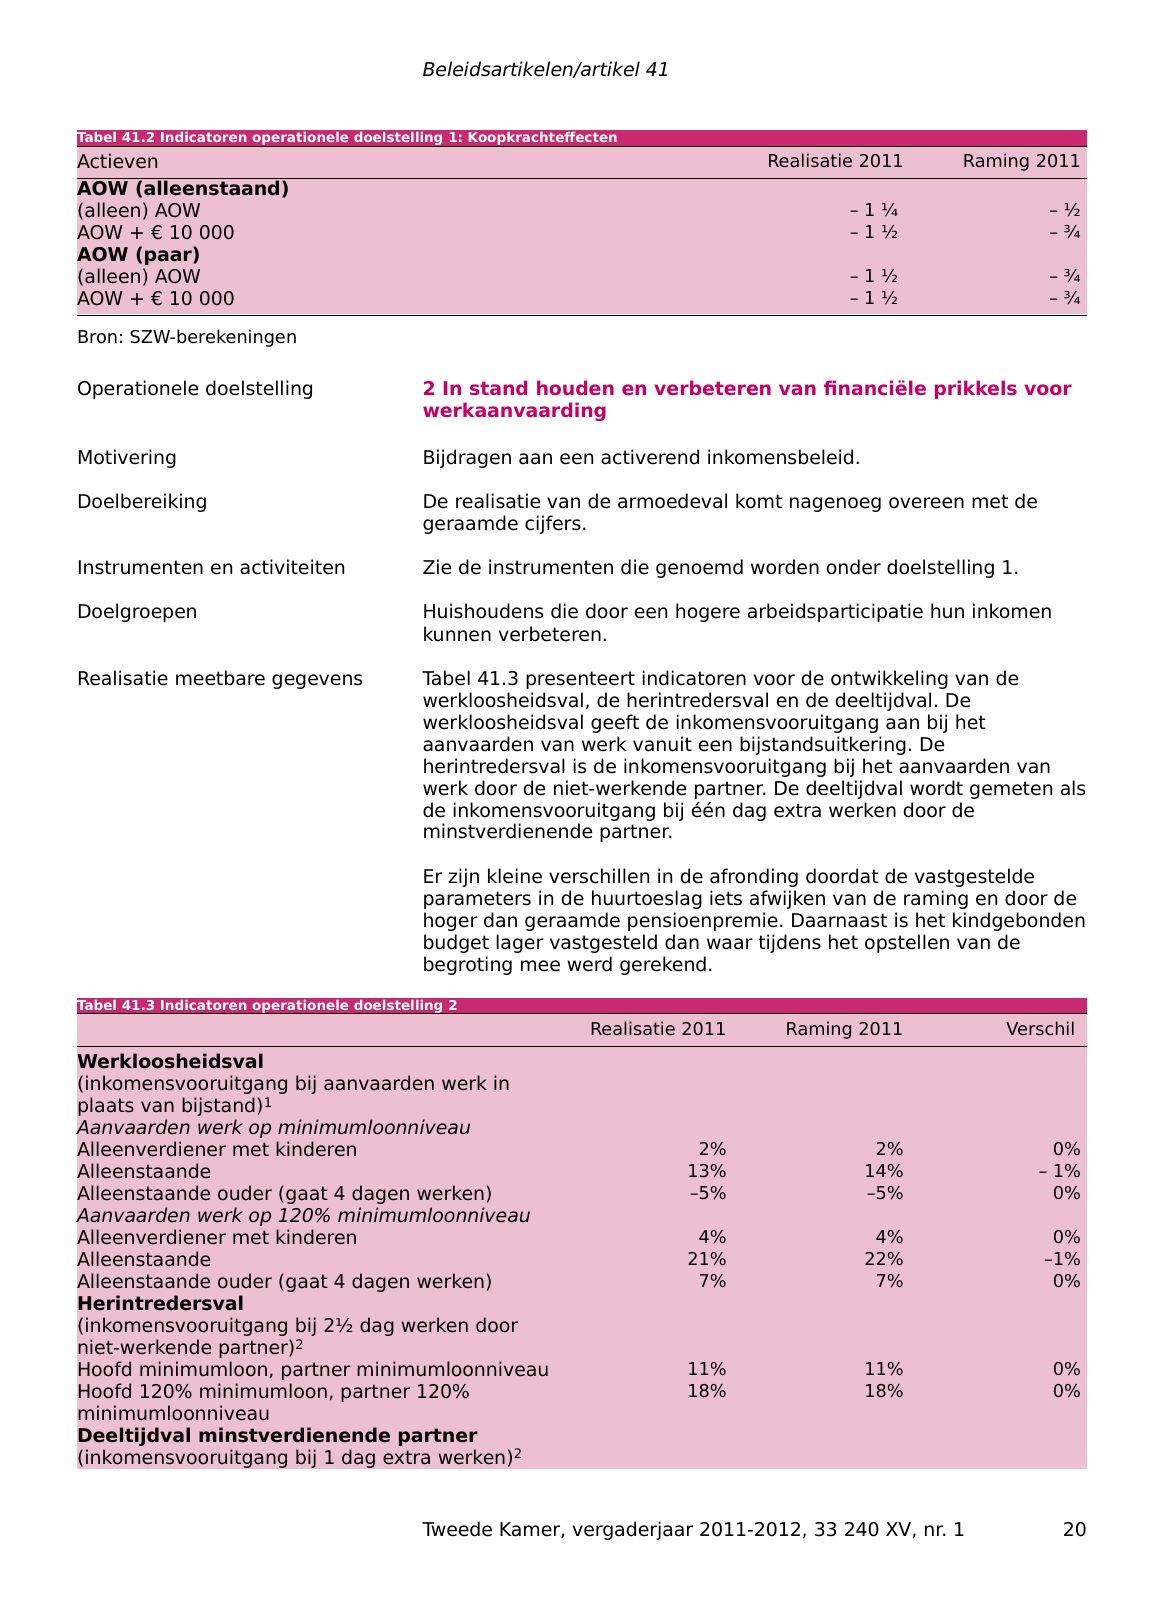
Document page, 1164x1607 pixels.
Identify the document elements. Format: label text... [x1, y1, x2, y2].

table_cell [77, 1014, 555, 1046]
table_cell 0% [909, 1359, 1087, 1381]
text Huishoudens die door een hogere arbeidsparticipatie hun inkomen kunnen verbeteren. [422, 601, 1087, 645]
table_cell – ¾ [910, 222, 1087, 244]
table_cell Herintredersval [77, 1293, 555, 1315]
table_cell – 1 ¼ [732, 200, 909, 222]
table_cell Realisatie 2011 [732, 147, 909, 178]
table_cell Werkloosheidsval [77, 1047, 555, 1073]
table_cell AOW (paar) [77, 244, 732, 266]
subtitle 2 In stand houden en verbeteren van financiële prikkels voor werkaanvaarding [422, 378, 1087, 422]
table_cell Raming 2011 [910, 147, 1087, 178]
table_cell –5% [555, 1183, 732, 1205]
table_cell 4% [555, 1227, 732, 1249]
text [77, 513, 399, 521]
table_cell [732, 1117, 909, 1139]
table_cell 7% [555, 1271, 732, 1293]
table_cell [732, 1447, 909, 1469]
table_cell 18% [555, 1381, 732, 1425]
table_cell 14% [732, 1161, 909, 1183]
table_cell [555, 1425, 732, 1447]
table_cell [732, 1047, 909, 1073]
text Operationele doelstelling [77, 378, 399, 400]
table_cell [732, 1073, 909, 1117]
text Motivering [77, 447, 399, 469]
table_cell [910, 179, 1087, 200]
table_cell AOW + € 10 000 [77, 222, 732, 244]
table_header Tabel 41.2 Indicatoren operationele doelstelling 1: Koopkrachteffecten [77, 130, 1087, 146]
text [77, 579, 399, 587]
table_cell 21% [555, 1249, 732, 1271]
table_cell [909, 1073, 1087, 1117]
table_cell (alleen) AOW [77, 200, 732, 222]
table_cell [732, 1425, 909, 1447]
text [77, 623, 399, 631]
table_cell [732, 1315, 909, 1359]
table_cell [732, 1293, 909, 1315]
table_cell Hoofd 120% minimumloon, partner 120% minimumloonniveau [77, 1381, 555, 1425]
table_cell 18% [732, 1381, 909, 1425]
table_cell 2% [732, 1139, 909, 1161]
table_cell [909, 1205, 1087, 1227]
table_cell (inkomensvooruitgang bij 1 dag extra werken)2 [77, 1447, 555, 1469]
table_cell [909, 1293, 1087, 1315]
table_cell – ½ [910, 200, 1087, 222]
table_cell [910, 244, 1087, 266]
table_cell – ¾ [910, 266, 1087, 288]
table_cell –5% [732, 1183, 909, 1205]
table_cell Alleenverdiener met kinderen [77, 1139, 555, 1161]
table_cell Bron: SZW-berekeningen [77, 316, 1087, 348]
table_cell 0% [909, 1183, 1087, 1205]
table_cell Realisatie 2011 [555, 1014, 732, 1046]
text Doelgroepen [77, 601, 399, 623]
table_cell (alleen) AOW [77, 266, 732, 288]
table_cell Raming 2011 [732, 1014, 909, 1046]
table_cell Actieven [77, 147, 732, 178]
table_cell –1% [909, 1249, 1087, 1271]
text [77, 469, 399, 477]
table_cell Aanvaarden werk op minimumloonniveau [77, 1117, 555, 1139]
table_cell [732, 244, 909, 266]
table_cell [732, 179, 909, 200]
text Tabel 41.3 presenteert indicatoren voor de ontwikkeling van de werkloosheidsval, de herintredersval en de deeltijdval. De werkloosheidsval geeft de inkomensvooruitgang aan bij het aanvaarden van werk vanuit een bijstandsuitkering. De herintredersval is de inkomensvooruitgang bij het aanvaarden van werk door de niet-werkende partner. De deeltijdval wordt gemeten als de inkomensvooruitgang bij één dag extra werken door de minstverdienende partner. [422, 668, 1087, 843]
table_cell 0% [909, 1271, 1087, 1293]
table_cell Deeltijdval minstverdienende partner [77, 1425, 555, 1447]
subtitle [77, 400, 399, 408]
table_cell – 1 ½ [732, 288, 909, 314]
table_cell Hoofd minimumloon, partner minimumloonniveau [77, 1359, 555, 1381]
table_cell 0% [909, 1139, 1087, 1161]
table_cell Alleenstaande ouder (gaat 4 dagen werken) [77, 1183, 555, 1205]
table_cell 11% [732, 1359, 909, 1381]
table_cell [909, 1315, 1087, 1359]
table_cell Alleenstaande [77, 1161, 555, 1183]
table_cell AOW + € 10 000 [77, 288, 732, 314]
table_cell (inkomensvooruitgang bij 2½ dag werken door niet-werkende partner)2 [77, 1315, 555, 1359]
table_cell 2% [555, 1139, 732, 1161]
table_cell [732, 1205, 909, 1227]
text Realisatie meetbare gegevens [77, 668, 399, 689]
table_cell AOW (alleenstaand) [77, 179, 732, 200]
table_cell – 1% [909, 1161, 1087, 1183]
table_cell Alleenstaande [77, 1249, 555, 1271]
table_cell 0% [909, 1381, 1087, 1425]
text De realisatie van de armoedeval komt nagenoeg overeen met de geraamde cijfers. [422, 491, 1087, 535]
table_cell [909, 1047, 1087, 1073]
table_cell 11% [555, 1359, 732, 1381]
table_cell [555, 1205, 732, 1227]
table_cell – 1 ½ [732, 222, 909, 244]
table_cell [909, 1117, 1087, 1139]
table_cell [909, 1425, 1087, 1447]
text Zie de instrumenten die genoemd worden onder doelstelling 1. [422, 557, 1087, 579]
table_header Tabel 41.3 Indicatoren operationele doelstelling 2 [77, 998, 1087, 1013]
table_cell [555, 1117, 732, 1139]
table_cell 0% [909, 1227, 1087, 1249]
text Instrumenten en activiteiten [77, 557, 399, 579]
table_cell [909, 1447, 1087, 1469]
table_cell [555, 1315, 732, 1359]
table_cell – ¾ [910, 288, 1087, 314]
table_cell [555, 1447, 732, 1469]
table_cell [555, 1073, 732, 1117]
table_cell 13% [555, 1161, 732, 1183]
table_cell 4% [732, 1227, 909, 1249]
text Er zijn kleine verschillen in de afronding doordat de vastgestelde parameters in de huurtoeslag iets afwijken van de raming en door de hoger dan geraamde pensioenpremie. Daarnaast is het kindgebonden budget lager vastgesteld dan waar tijdens het opstellen van de begroting mee werd gerekend. [422, 866, 1087, 976]
text Doelbereiking [77, 491, 399, 513]
table_cell (inkomensvooruitgang bij aanvaarden werk in plaats van bijstand)1 [77, 1073, 555, 1117]
table_cell Verschil [909, 1014, 1087, 1046]
table_cell Aanvaarden werk op 120% minimumloonniveau [77, 1205, 555, 1227]
table_cell [555, 1047, 732, 1073]
table_cell [555, 1293, 732, 1315]
table_cell Alleenverdiener met kinderen [77, 1227, 555, 1249]
table_cell Alleenstaande ouder (gaat 4 dagen werken) [77, 1271, 555, 1293]
table_cell 7% [732, 1271, 909, 1293]
text Bijdragen aan een activerend inkomensbeleid. [422, 447, 1087, 469]
table_cell – 1 ½ [732, 266, 909, 288]
table_cell 22% [732, 1249, 909, 1271]
